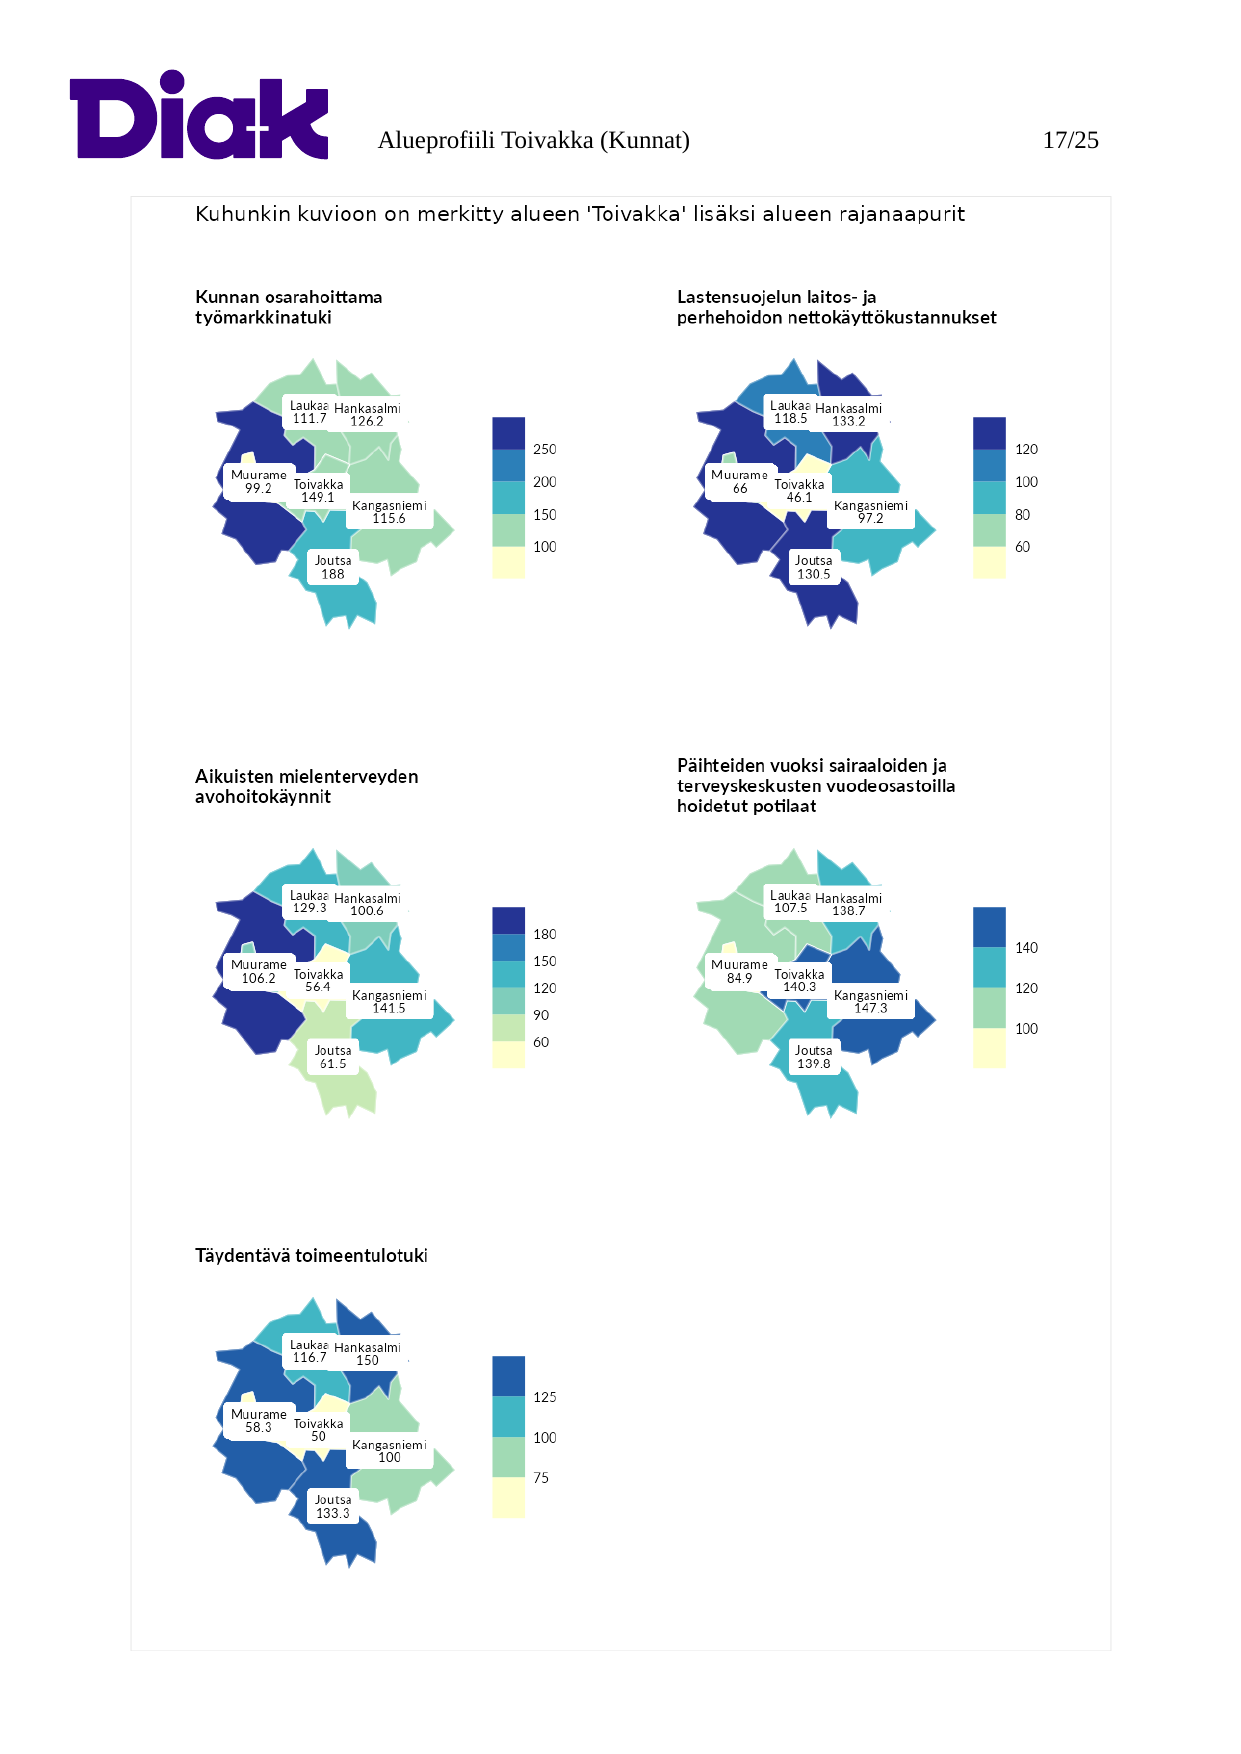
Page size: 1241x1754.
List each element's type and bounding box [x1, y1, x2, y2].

picture [61, 196, 1179, 1651]
